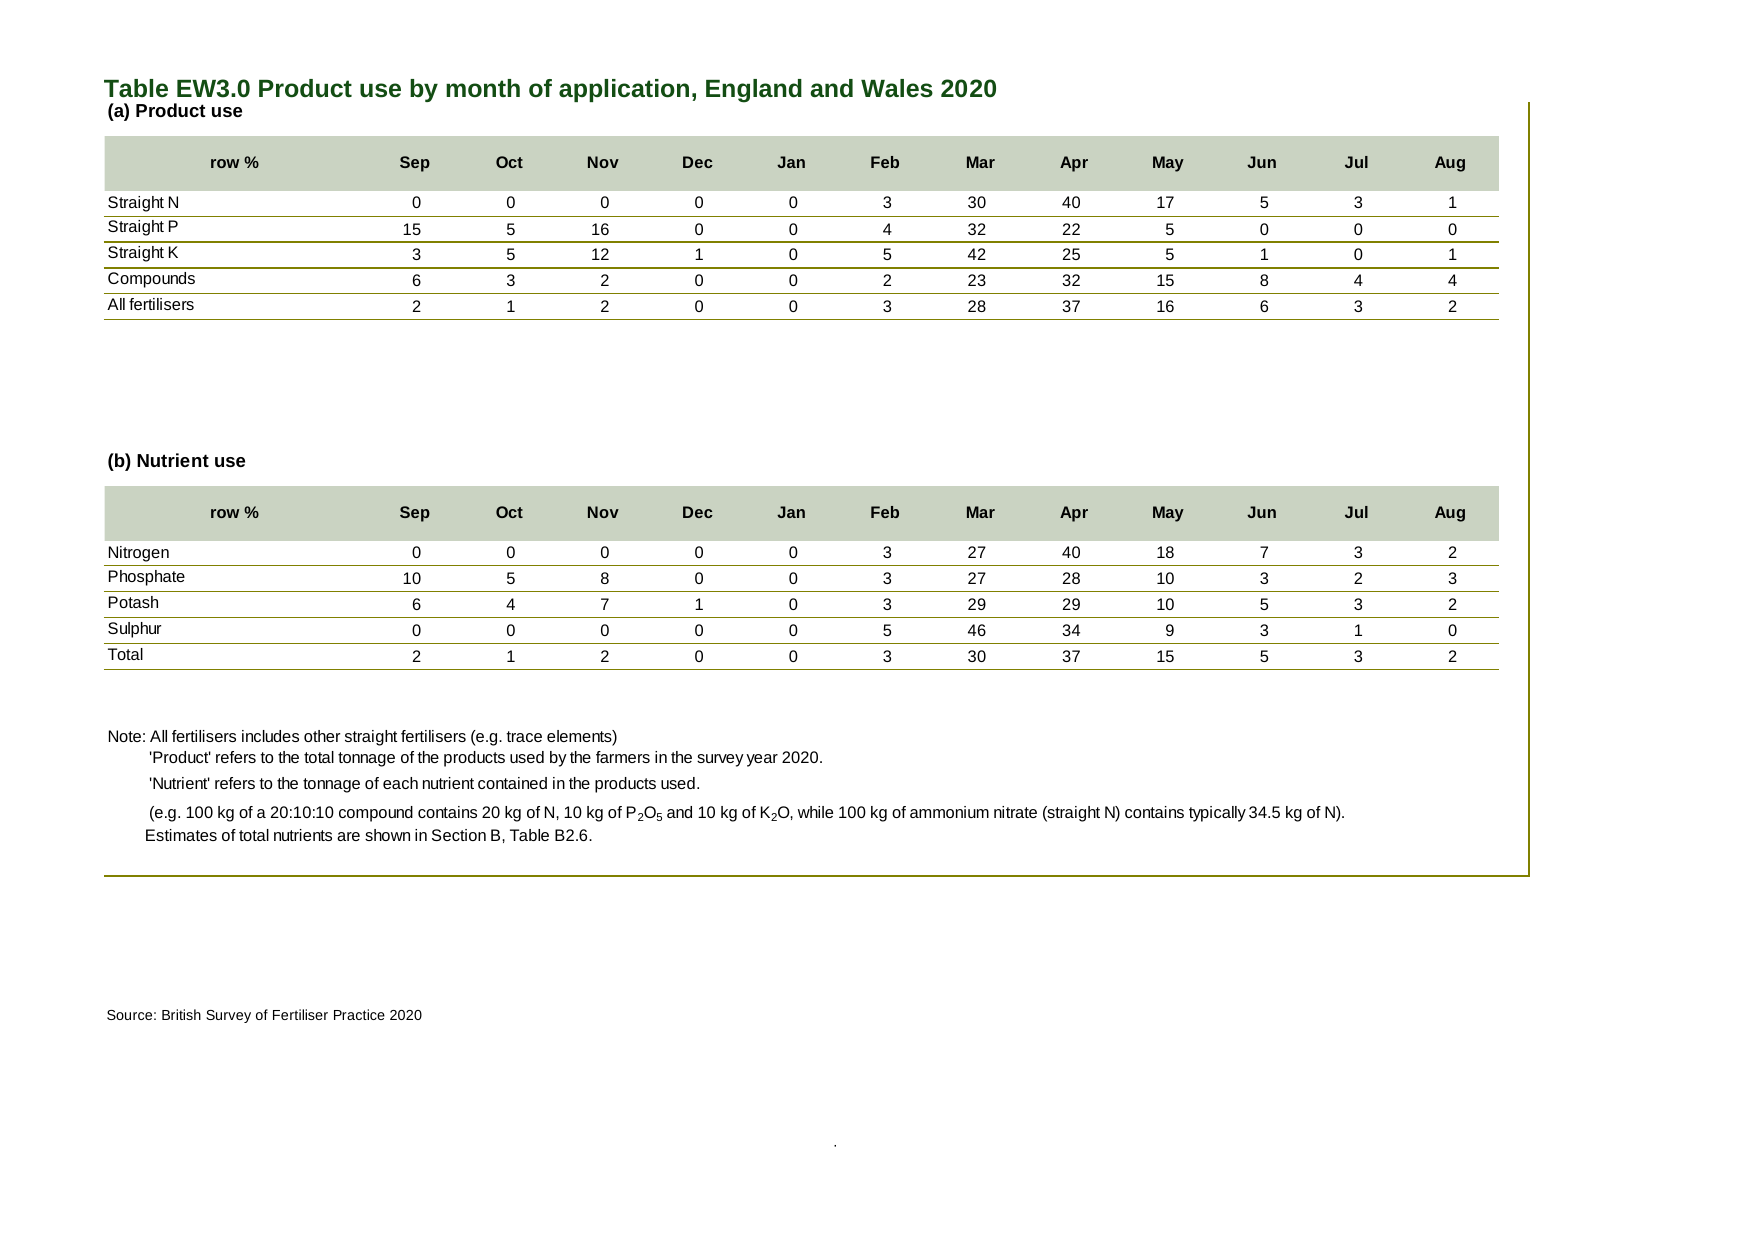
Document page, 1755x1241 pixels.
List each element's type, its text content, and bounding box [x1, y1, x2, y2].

subtitle Table EW3.0 Product use by month of application, England and Wales 2020 [103, 73, 1565, 102]
